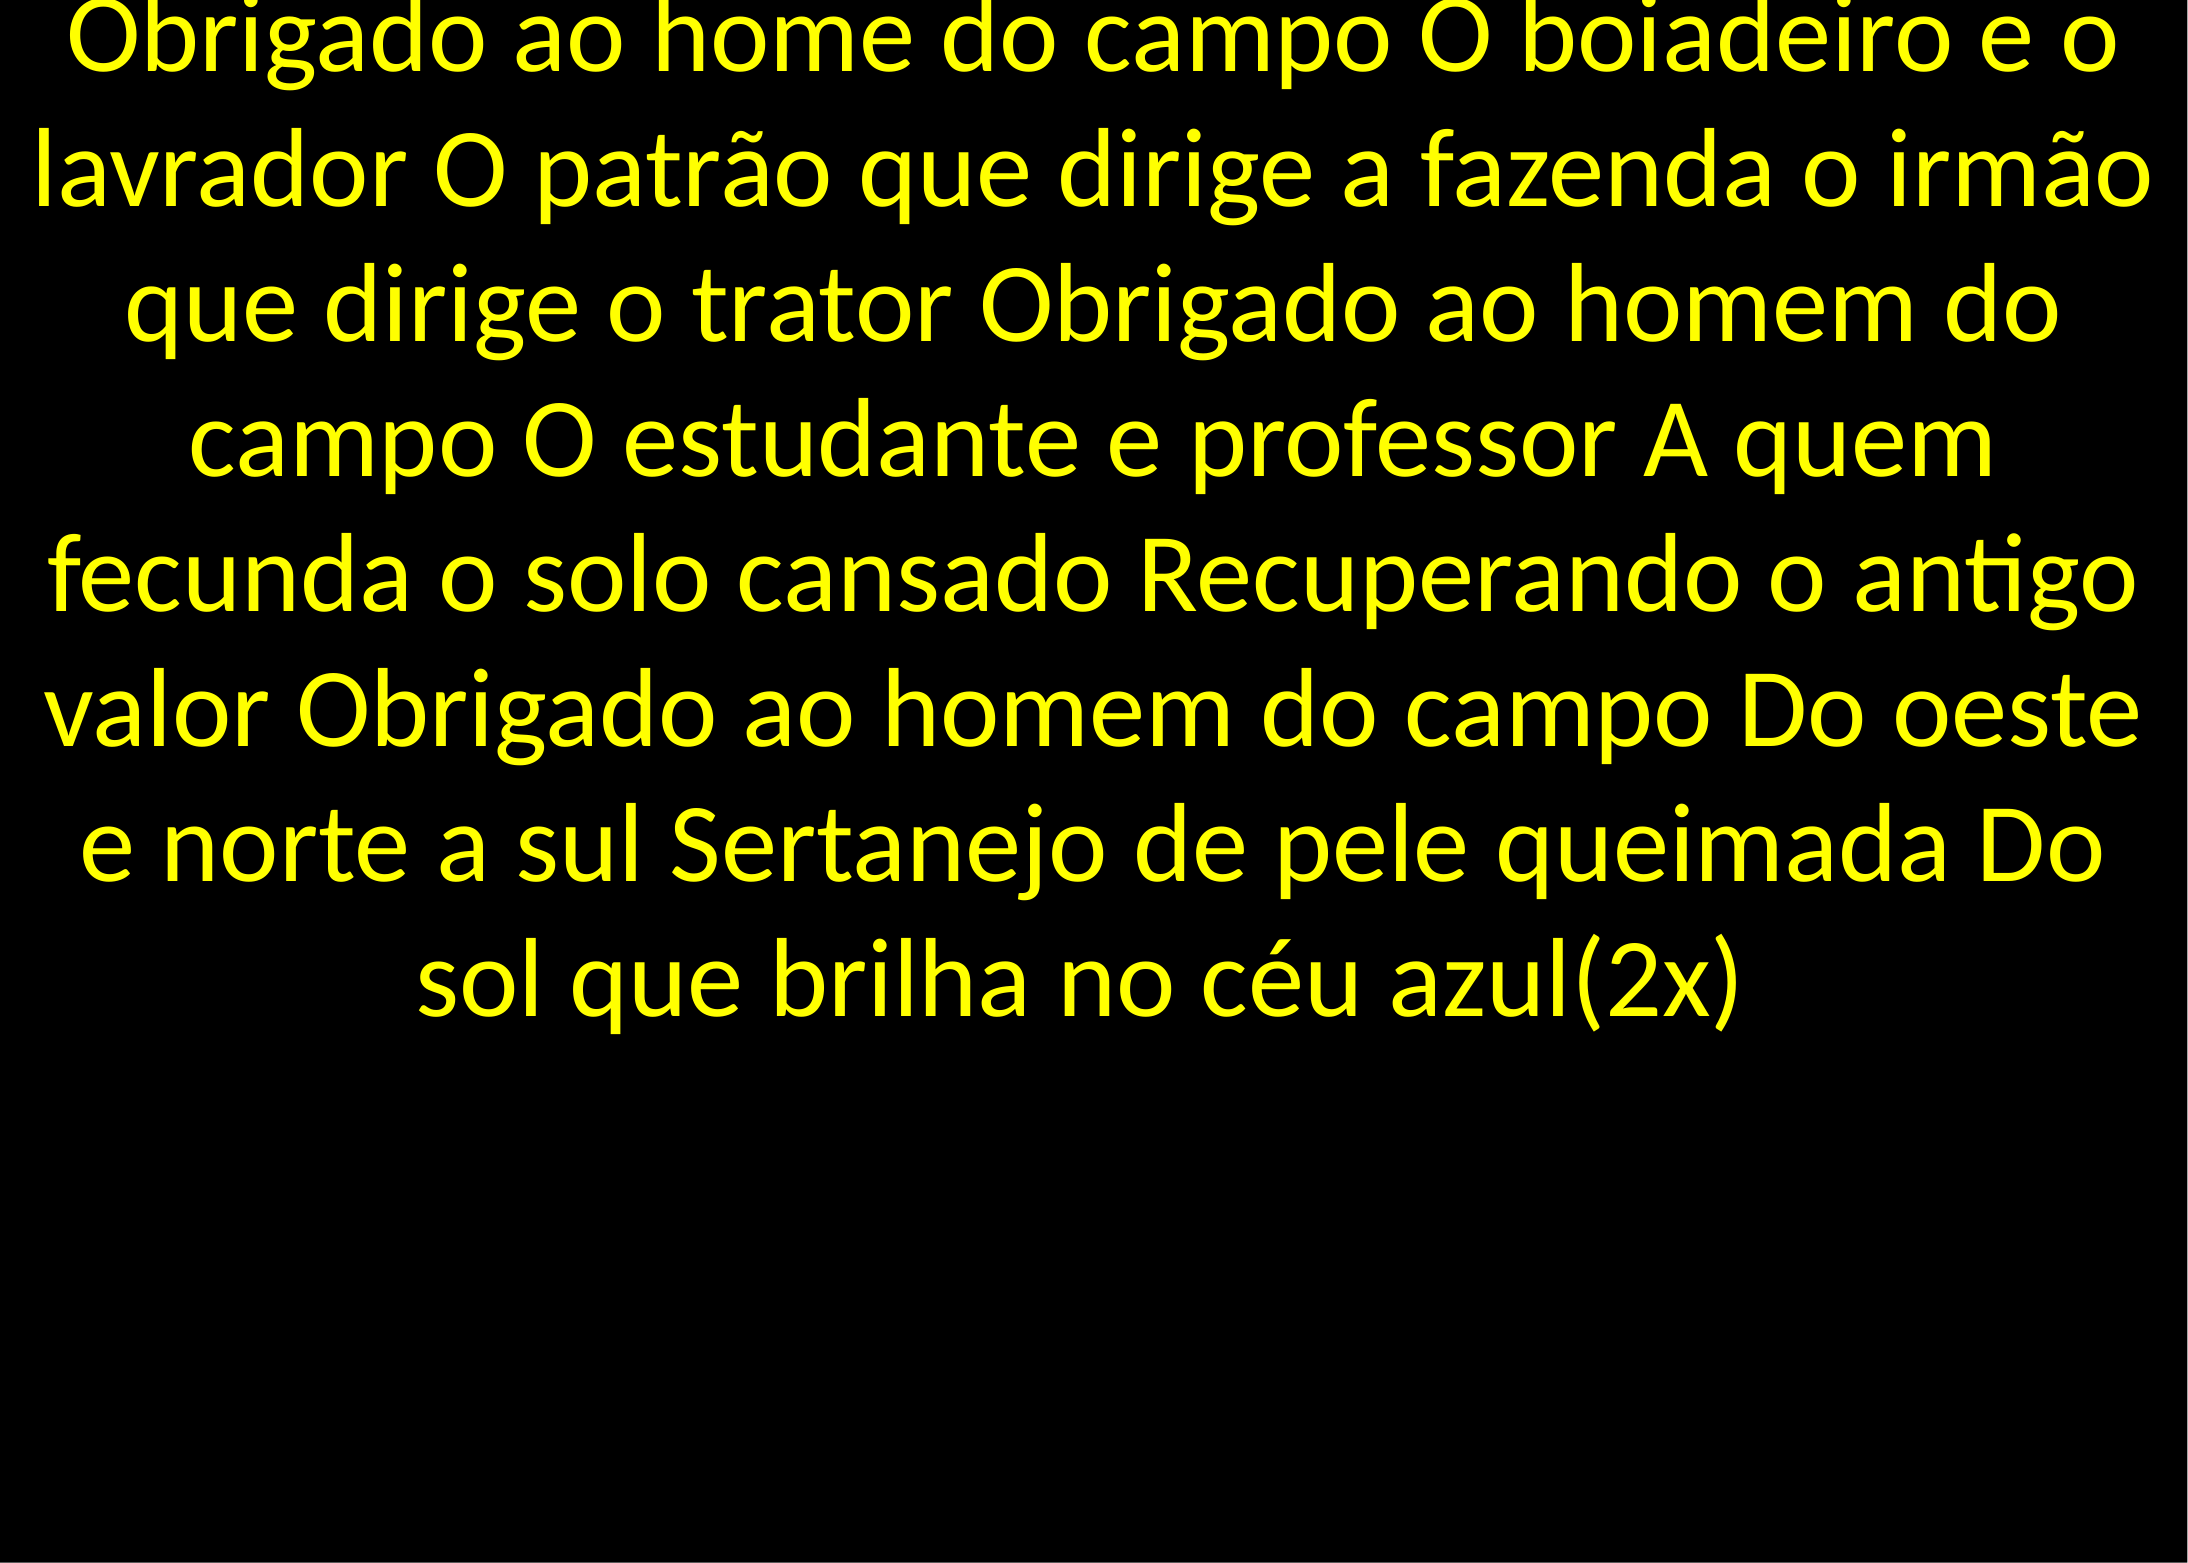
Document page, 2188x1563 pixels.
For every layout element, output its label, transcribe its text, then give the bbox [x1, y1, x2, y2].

subtitle Obrigado ao home do campo O boiadeiro e o lavrador O patrão que dirige a fazenda o irmão que dirige o trator Obrigado ao homem do campo O estudante e professor A quem fecunda o solo cansado Recuperando o antigo valor Obrigado ao homem do campo Do oeste e norte a sul Sertanejo de pele queimada Do sol que brilha no céu azul(2x) [0, 0, 2188, 1563]
